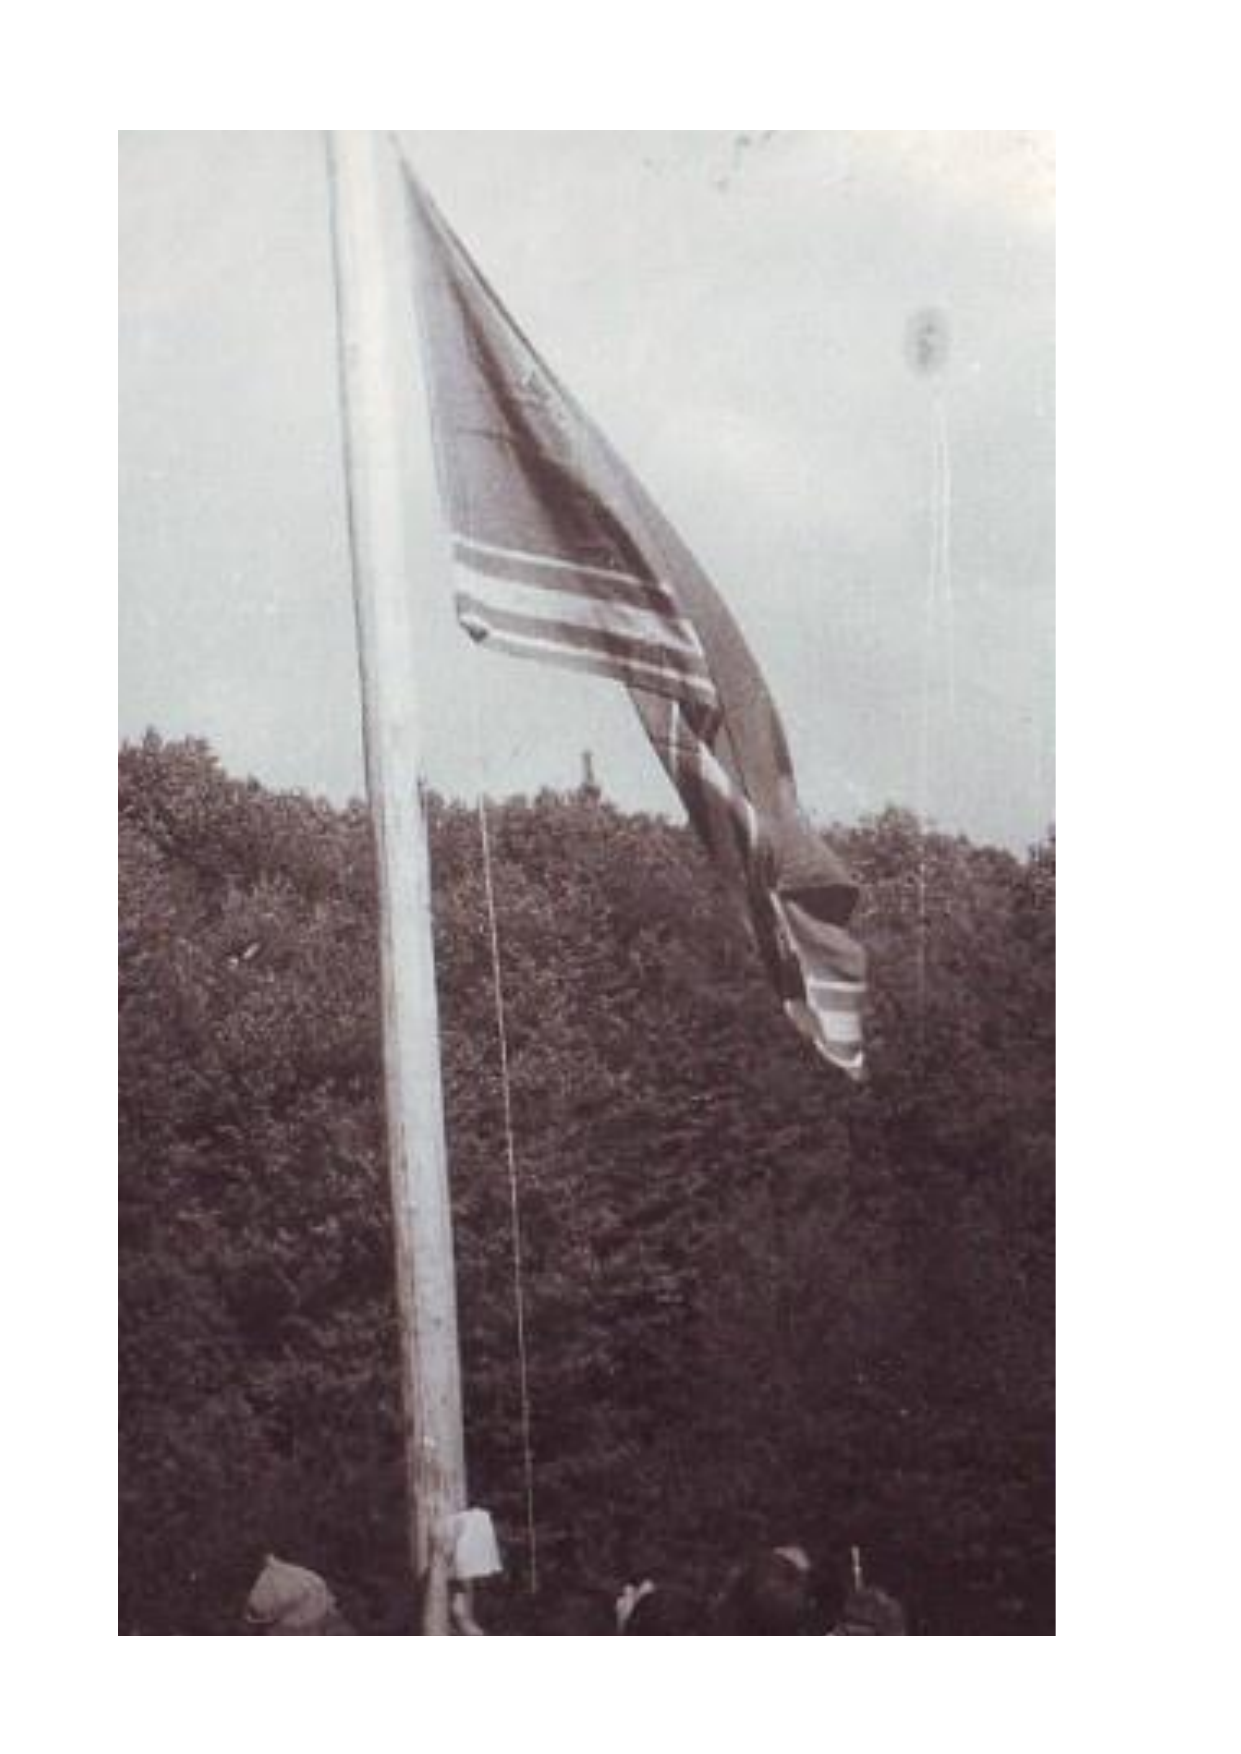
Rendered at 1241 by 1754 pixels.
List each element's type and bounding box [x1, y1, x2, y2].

picture [118, 130, 1056, 1636]
